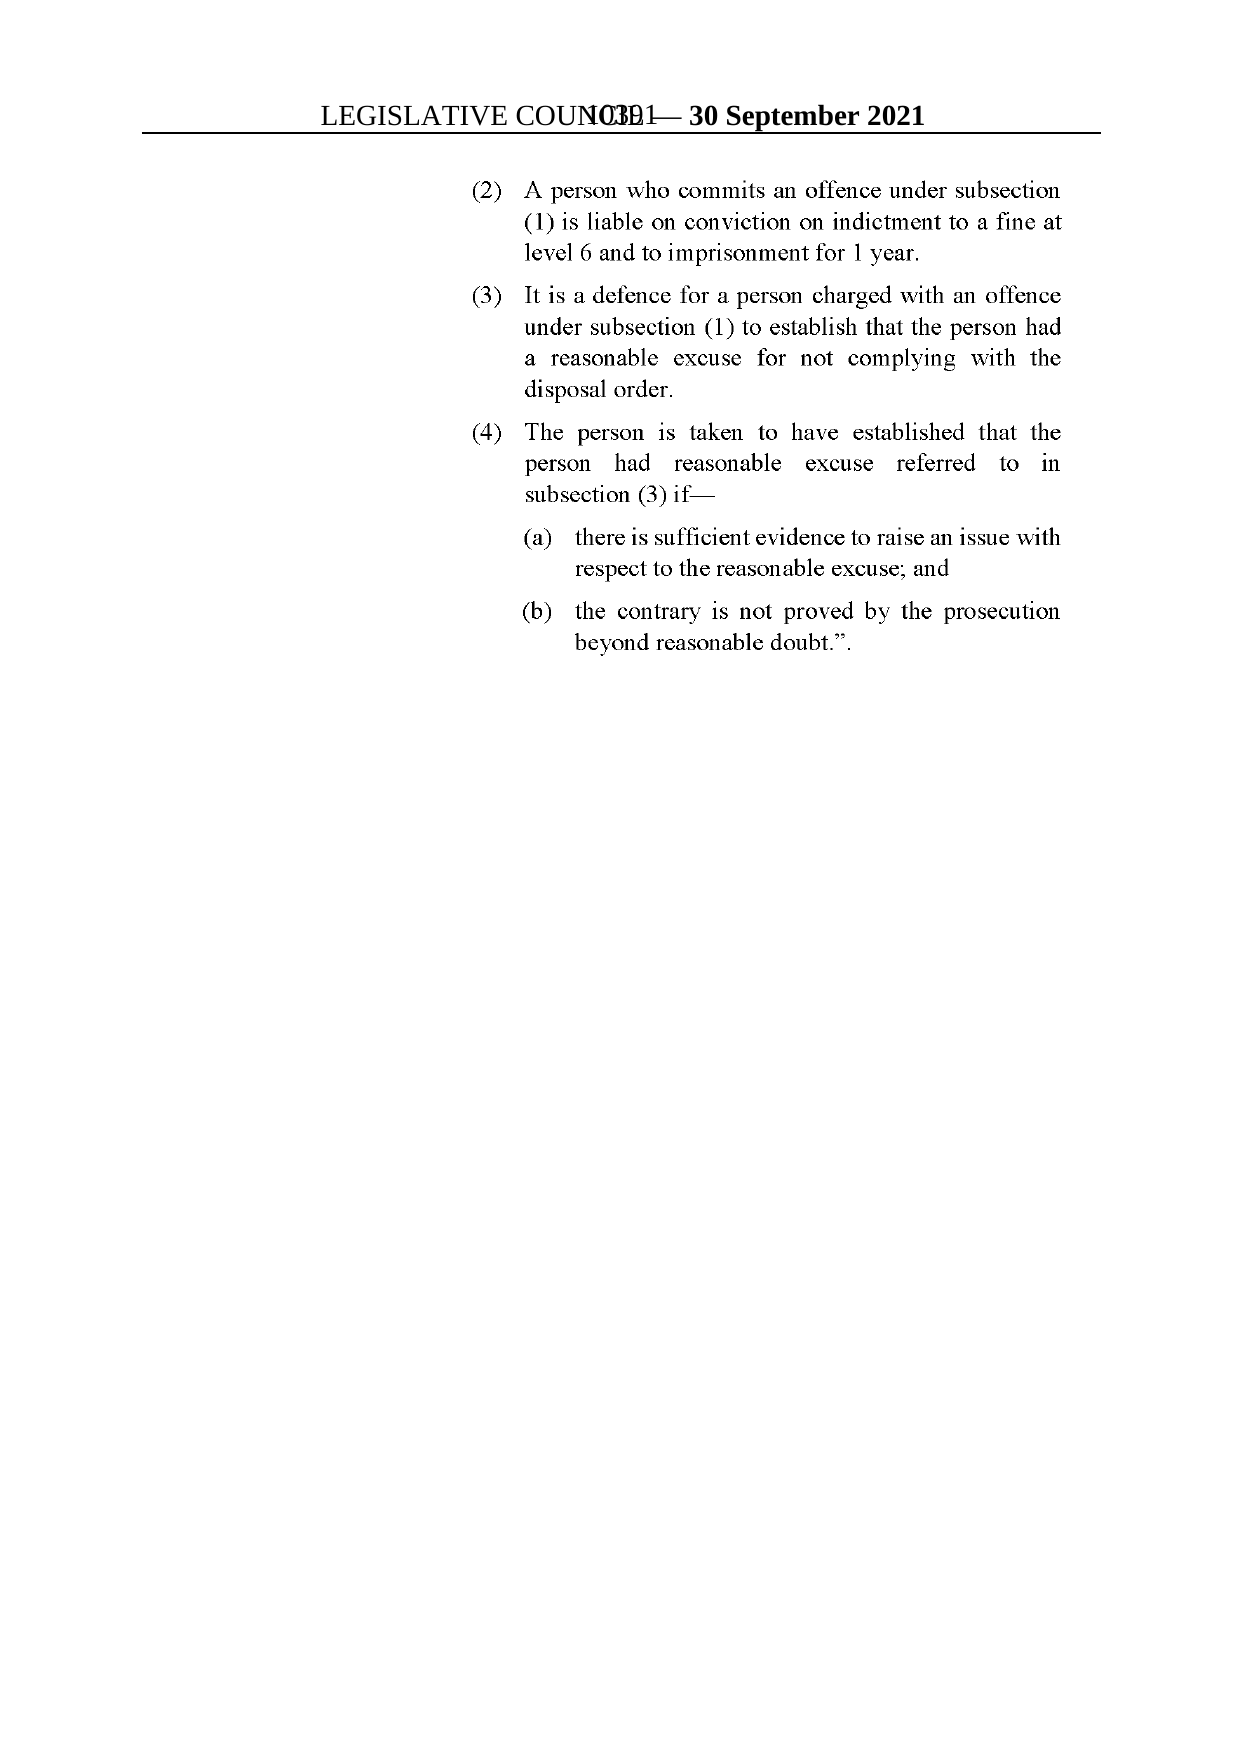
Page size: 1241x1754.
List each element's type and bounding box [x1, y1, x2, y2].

picture [141, 173, 1071, 314]
